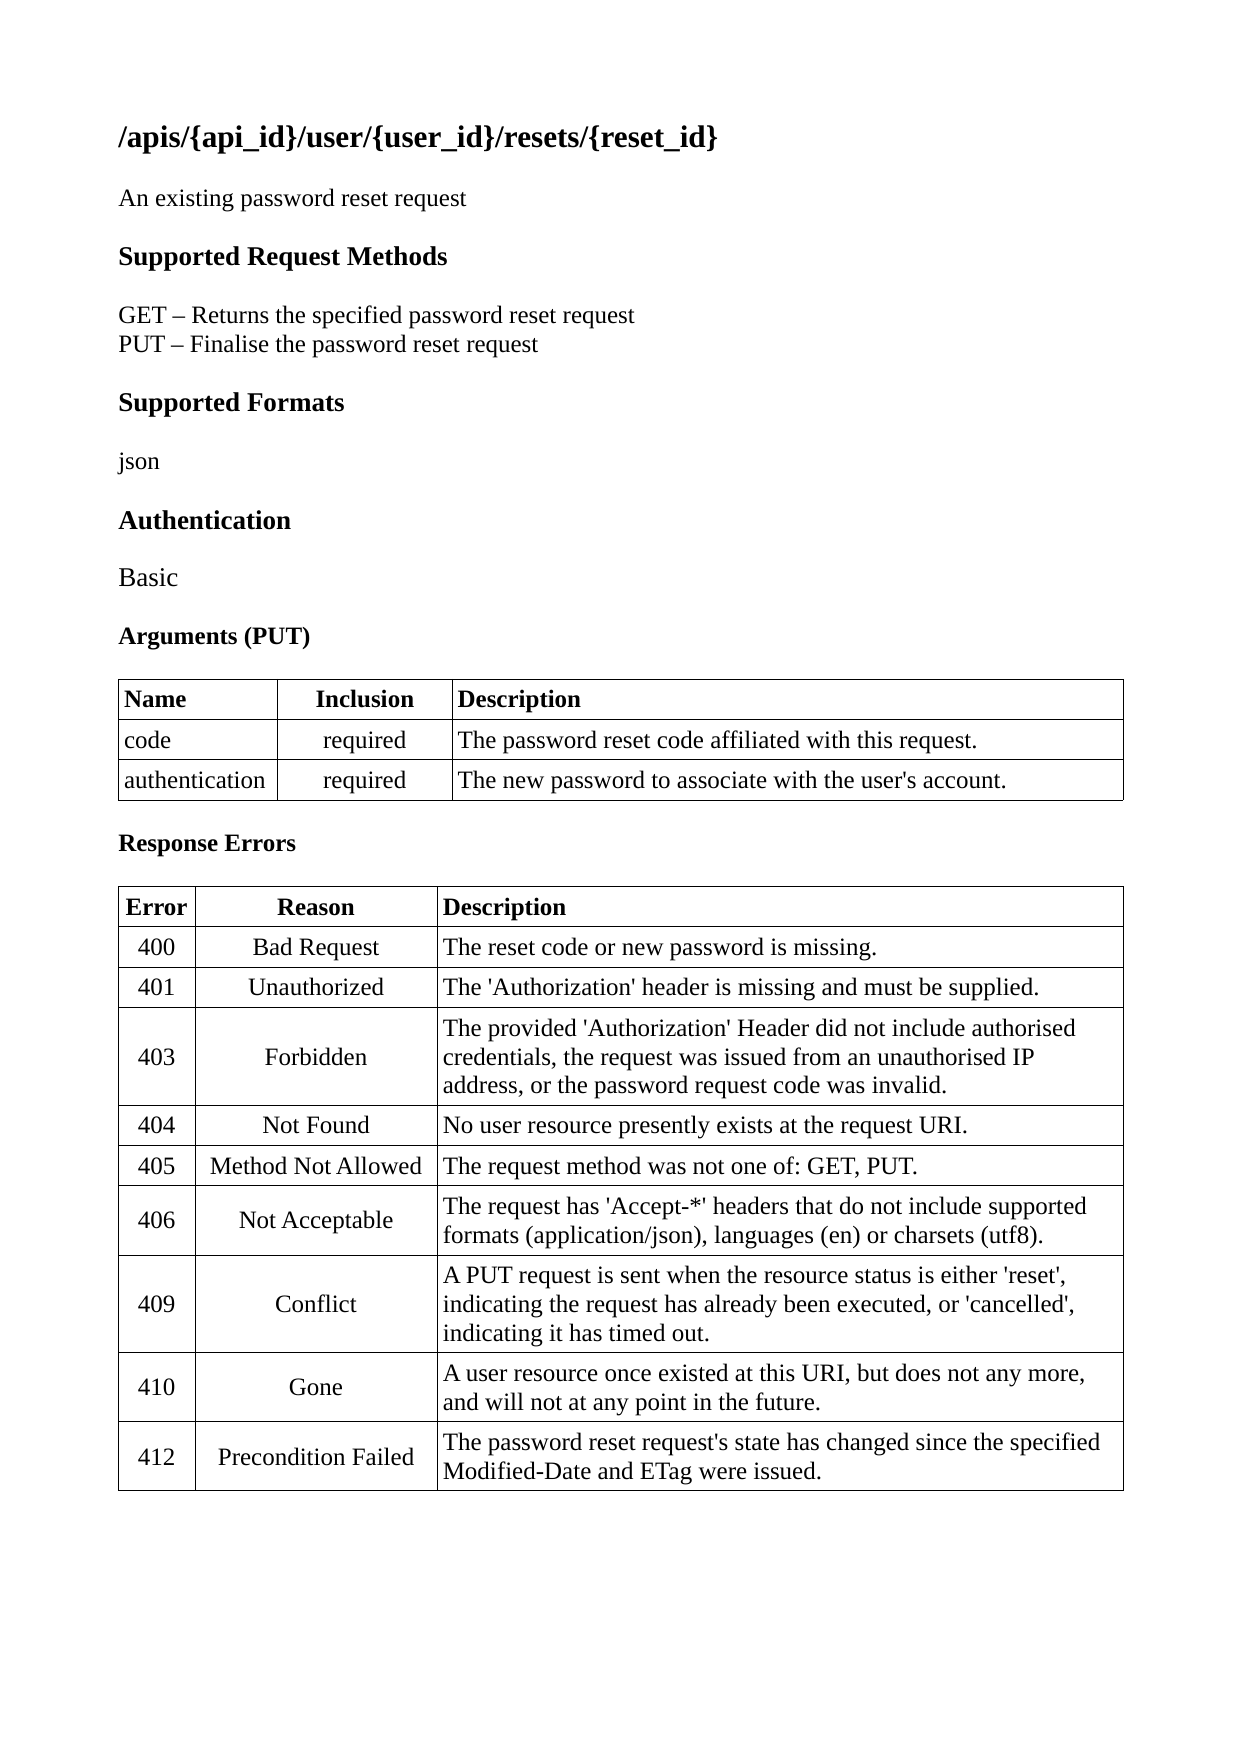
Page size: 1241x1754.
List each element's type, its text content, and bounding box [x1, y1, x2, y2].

table_cell Precondition Failed [196, 1422, 437, 1490]
table_header Inclusion [278, 680, 452, 719]
table_cell The reset code or new password is missing. [438, 927, 1123, 967]
table_cell 404 [119, 1106, 195, 1145]
table_cell Forbidden [196, 1008, 437, 1105]
table_cell Bad Request [196, 927, 437, 967]
table_cell No user resource presently exists at the request URI. [438, 1106, 1123, 1145]
table_cell The new password to associate with the user's account. [453, 760, 1123, 800]
text json [118, 446, 1122, 475]
table_cell 412 [119, 1422, 195, 1490]
table_cell A user resource once existed at this URI, but does not any more, and will not at any point in the future. [438, 1353, 1123, 1421]
table_cell 405 [119, 1146, 195, 1185]
table_cell required [278, 720, 452, 759]
table_cell The provided 'Authorization' Header did not include authorised credentials, the request was issued from an unauthorised IP address, or the password request code was invalid. [438, 1008, 1123, 1105]
table_cell 409 [119, 1256, 195, 1352]
text An existing password reset request [118, 183, 1122, 212]
table_cell Conflict [196, 1256, 437, 1352]
text Basic [118, 561, 1122, 592]
table_cell The request has 'Accept-*' headers that do not include supported formats (application/json), languages (en) or charsets (utf8). [438, 1186, 1123, 1254]
text PUT – Finalise the password reset request [118, 329, 1122, 358]
table_cell Method Not Allowed [196, 1146, 437, 1185]
table_header Description [453, 680, 1123, 719]
text Supported Request Methods [118, 240, 1122, 271]
table_cell 400 [119, 927, 195, 967]
table_cell 406 [119, 1186, 195, 1254]
table_header Description [438, 887, 1123, 926]
table_cell authentication [119, 760, 277, 800]
text GET – Returns the specified password reset request [118, 300, 1122, 329]
text Supported Formats [118, 386, 1122, 418]
table_cell The password reset code affiliated with this request. [453, 720, 1123, 759]
text /apis/{api_id}/user/{user_id}/resets/{reset_id} [118, 118, 1122, 154]
table_cell 410 [119, 1353, 195, 1421]
table_cell 403 [119, 1008, 195, 1105]
table_cell 401 [119, 968, 195, 1007]
table_header Error [119, 887, 195, 926]
table_cell The 'Authorization' header is missing and must be supplied. [438, 968, 1123, 1007]
table_header Name [119, 680, 277, 719]
table_cell Not Acceptable [196, 1186, 437, 1254]
table_cell Not Found [196, 1106, 437, 1145]
table_cell code [119, 720, 277, 759]
table_cell Gone [196, 1353, 437, 1421]
text Authentication [118, 504, 1122, 535]
table_cell The request method was not one of: GET, PUT. [438, 1146, 1123, 1185]
table_header Reason [196, 887, 437, 926]
text Response Errors [118, 828, 1122, 857]
table_cell A PUT request is sent when the resource status is either 'reset', indicating the request has already been executed, or 'cancelled', indicating it has timed out. [438, 1256, 1123, 1352]
table_cell The password reset request's state has changed since the specified Modified-Date and ETag were issued. [438, 1422, 1123, 1490]
text Arguments (PUT) [118, 621, 1122, 650]
table_cell Unauthorized [196, 968, 437, 1007]
table_cell required [278, 760, 452, 800]
